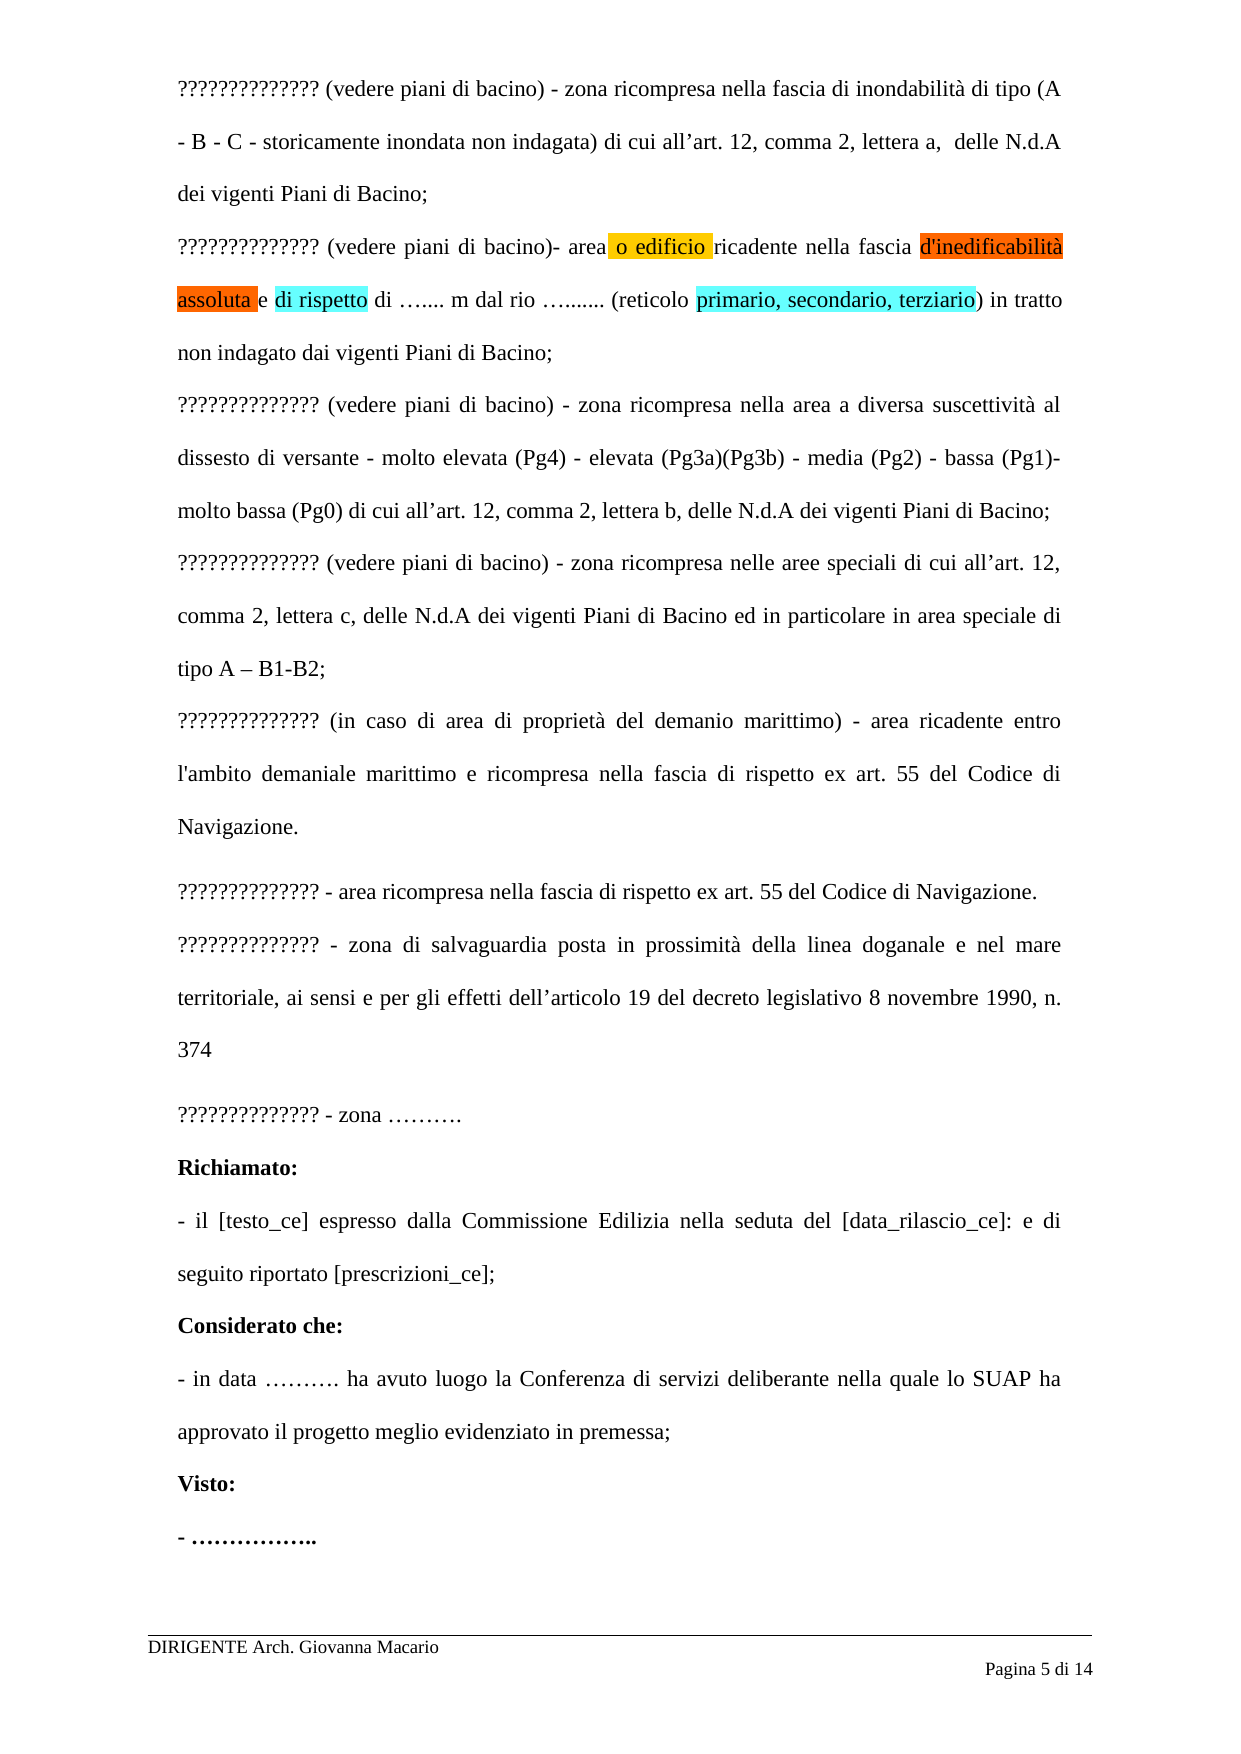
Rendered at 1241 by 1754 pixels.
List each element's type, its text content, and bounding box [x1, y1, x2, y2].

text ?????????????? (vedere piani di bacino) - zona ricompresa nella fascia di inondabilità di tipo (A - B - C - storicamente inondata non indagata) di cui all’art. 12, comma 2, lettera a, delle N.d.A dei vigenti Piani di Bacino; [177, 75, 1063, 207]
text ?????????????? (vedere piani di bacino) - zona ricompresa nelle aree speciali di cui all’art. 12, comma 2, lettera c, delle N.d.A dei vigenti Piani di Bacino ed in particolare in area speciale di tipo A – B1-B2; [177, 549, 1063, 681]
text ?????????????? (in caso di area di proprietà del demanio marittimo) - area ricadente entro l'ambito demaniale marittimo e ricompresa nella fascia di rispetto ex art. 55 del Codice di Navigazione. [177, 707, 1063, 839]
text ?????????????? - zona di salvaguardia posta in prossimità della linea doganale e nel mare territoriale, ai sensi e per gli effetti dell’articolo 19 del decreto legislativo 8 novembre 1990, n. 374 [177, 931, 1063, 1063]
text ?????????????? (vedere piani di bacino) - zona ricompresa nella area a diversa suscettività al dissesto di versante - molto elevata (Pg4) - elevata (Pg3a)(Pg3b) - media (Pg2) - bassa (Pg1)- molto bassa (Pg0) di cui all’art. 12, comma 2, lettera b, delle N.d.A dei vigenti Piani di Bacino; [177, 391, 1063, 523]
text Visto: [177, 1470, 1063, 1497]
text ?????????????? - zona ………. [177, 1101, 1063, 1128]
text - il [testo_ce] espresso dalla Commissione Edilizia nella seduta del [data_rilascio_ce]: e di seguito riportato [prescrizioni_ce]; [177, 1207, 1063, 1286]
text - in data ………. ha avuto luogo la Conferenza di servizi deliberante nella quale lo SUAP ha approvato il progetto meglio evidenziato in premessa; [177, 1365, 1063, 1444]
text - …………….. [177, 1523, 1063, 1549]
text ?????????????? (vedere piani di bacino)- area o edificio ricadente nella fascia d'inedificabilità assoluta e di rispetto di ….... m dal rio …....... (reticolo primario, secondario, terziario) in tratto non indagato dai vigenti Piani di Bacino; [177, 233, 1063, 365]
text Richiamato: [177, 1154, 1063, 1181]
text ?????????????? - area ricompresa nella fascia di rispetto ex art. 55 del Codice di Navigazione. [177, 878, 1063, 904]
text Considerato che: [177, 1312, 1063, 1339]
